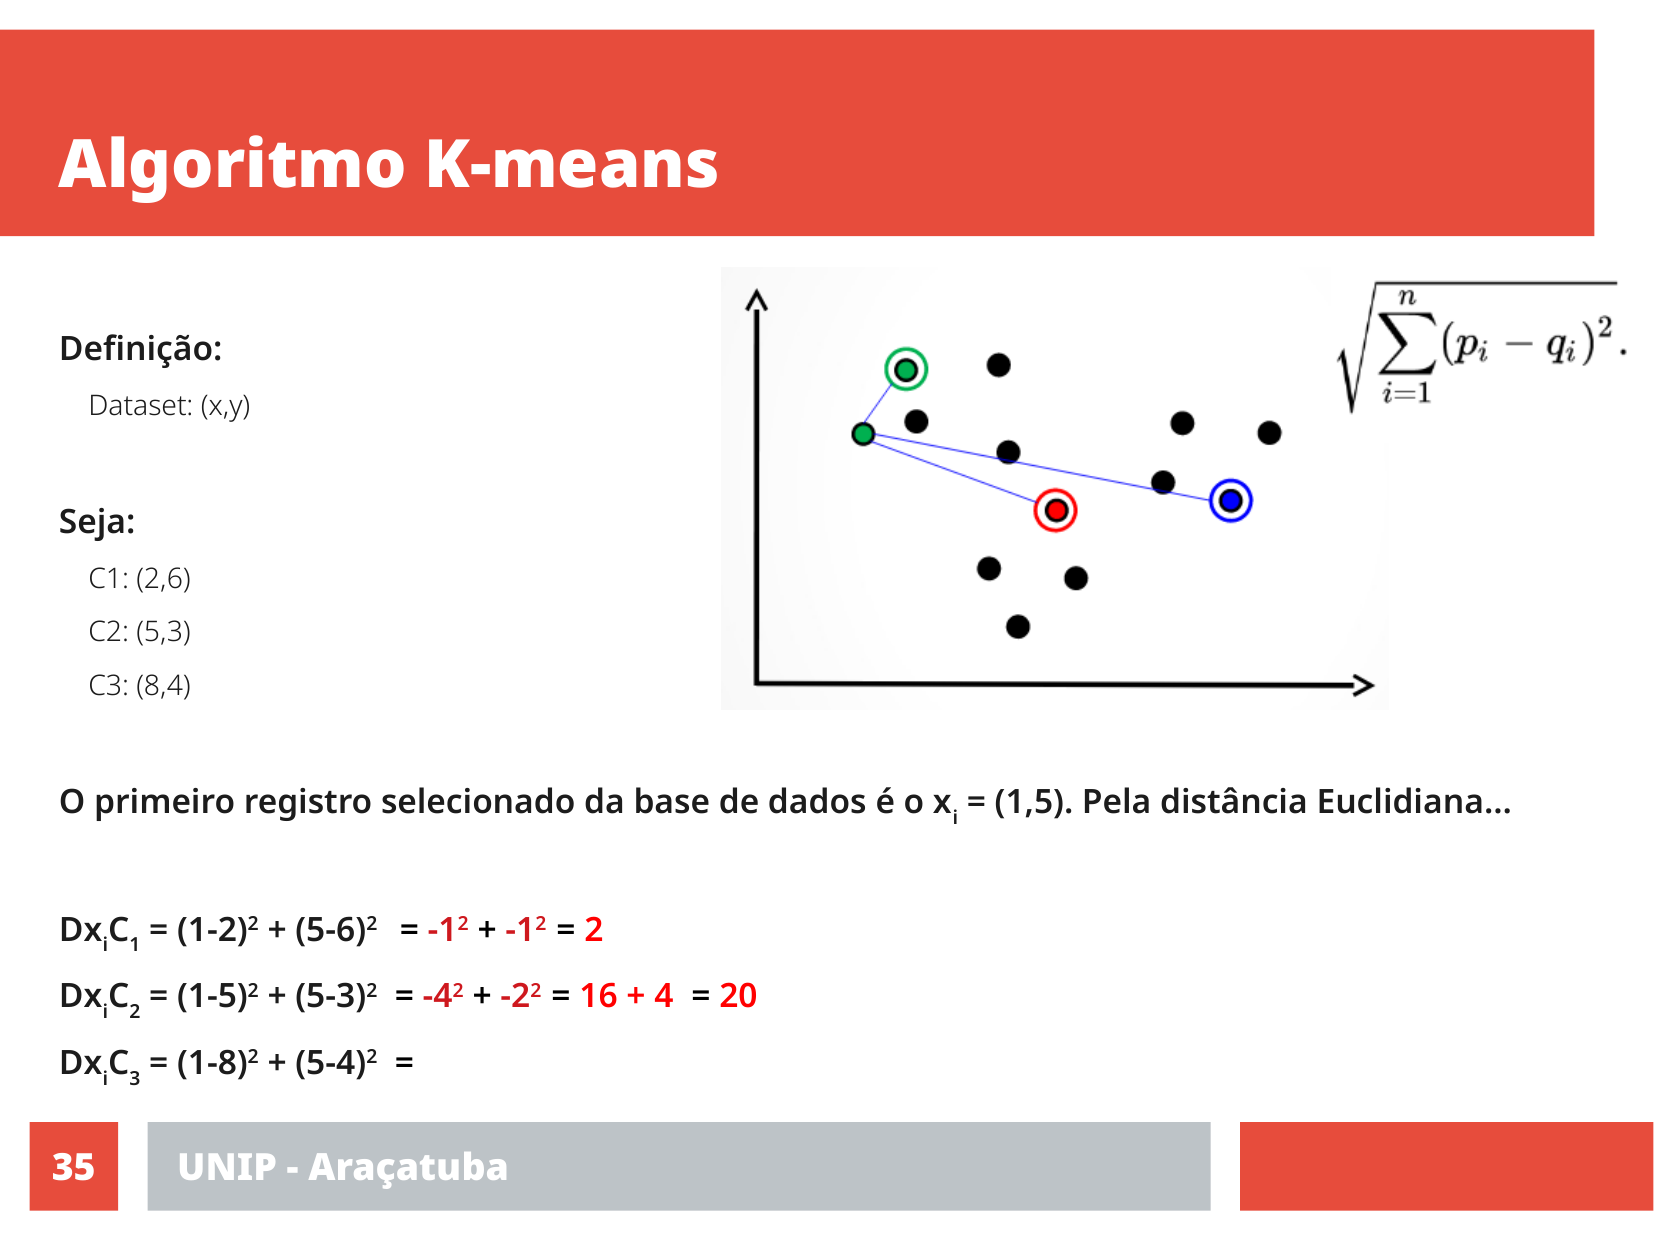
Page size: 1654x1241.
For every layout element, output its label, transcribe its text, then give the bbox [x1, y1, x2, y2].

title Algoritmo K-means [59, 59, 1595, 207]
picture [721, 251, 1644, 443]
list Definição: Dataset: (x,y) Seja: C1: (2,6) C2: (5,3) C3: (8,4) O primeiro registro selecionado da base de dados é o xi = (1,5). Pela distância Euclidiana… DxiC1 = (1-2)2 + (5-6)2 = -12 + -12 = 2 DxiC2 = (1-5)2 + (5-3)2 = -42 + -22 = 16 + 4 = 20 DxiC3 = (1-8)2 + (5-4)2 = [59, 324, 1565, 1093]
